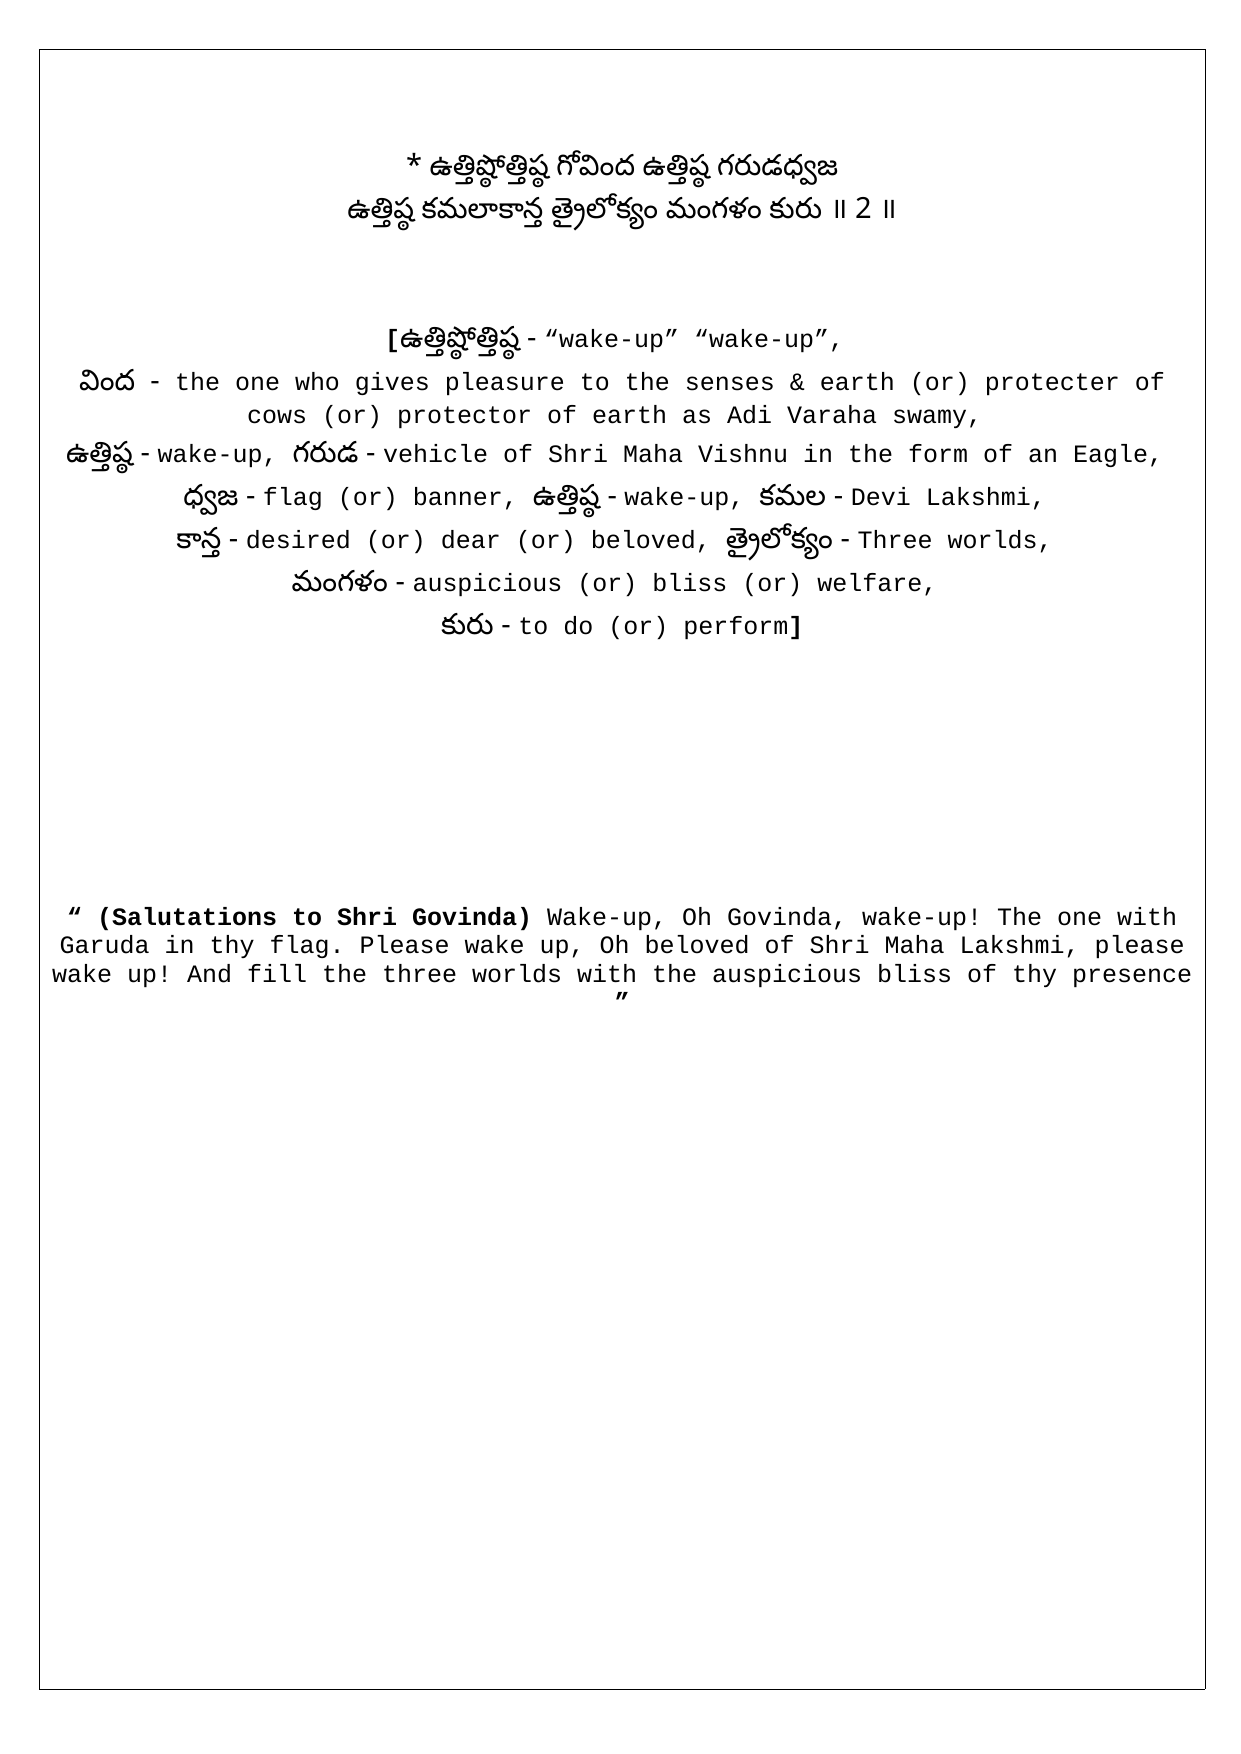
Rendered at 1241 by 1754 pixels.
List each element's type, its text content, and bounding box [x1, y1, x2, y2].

text మంగళం - auspicious (or) bliss (or) welfare, [48, 560, 1196, 603]
text వింద - the one who gives pleasure to the senses & earth (or) protecter of cows (or) protector of earth as Adi Varaha swamy, [48, 359, 1196, 431]
text ఉత్తిష్ఠ - wake-up, గరుడ - vehicle of Shri Maha Vishnu in the form of an Eagle, [48, 431, 1196, 474]
text కురు - to do (or) perform] [48, 603, 1196, 646]
text [ఉత్తిష్ఠోత్తిష్ఠ - “wake-up” “wake-up”, [48, 317, 1196, 359]
text “ (Salutations to Shri Govinda) Wake-up, Oh Govinda, wake-up! The one with Garuda in thy flag. Please wake up, Oh beloved of Shri Maha Lakshmi, please wake up! And fill the three worlds with the auspicious bliss of thy presence ” [48, 905, 1196, 1018]
text ధ్వజ - flag (or) banner, ఉత్తిష్ఠ - wake-up, కమల - Devi Lakshmi, [48, 474, 1196, 517]
text * ఉత్తిష్ఠోత్తిష్ఠ గోవింద ఉత్తిష్ఠ గరుడధ్వజ [48, 144, 1196, 187]
text కాన్త - desired (or) dear (or) beloved, త్రైలోక్యం - Three worlds, [48, 517, 1196, 560]
text ఉత్తిష్ఠ కమలాకాన్త త్రైలోక్యం మంగళం కురు ॥ 2 ॥ [48, 187, 1196, 230]
